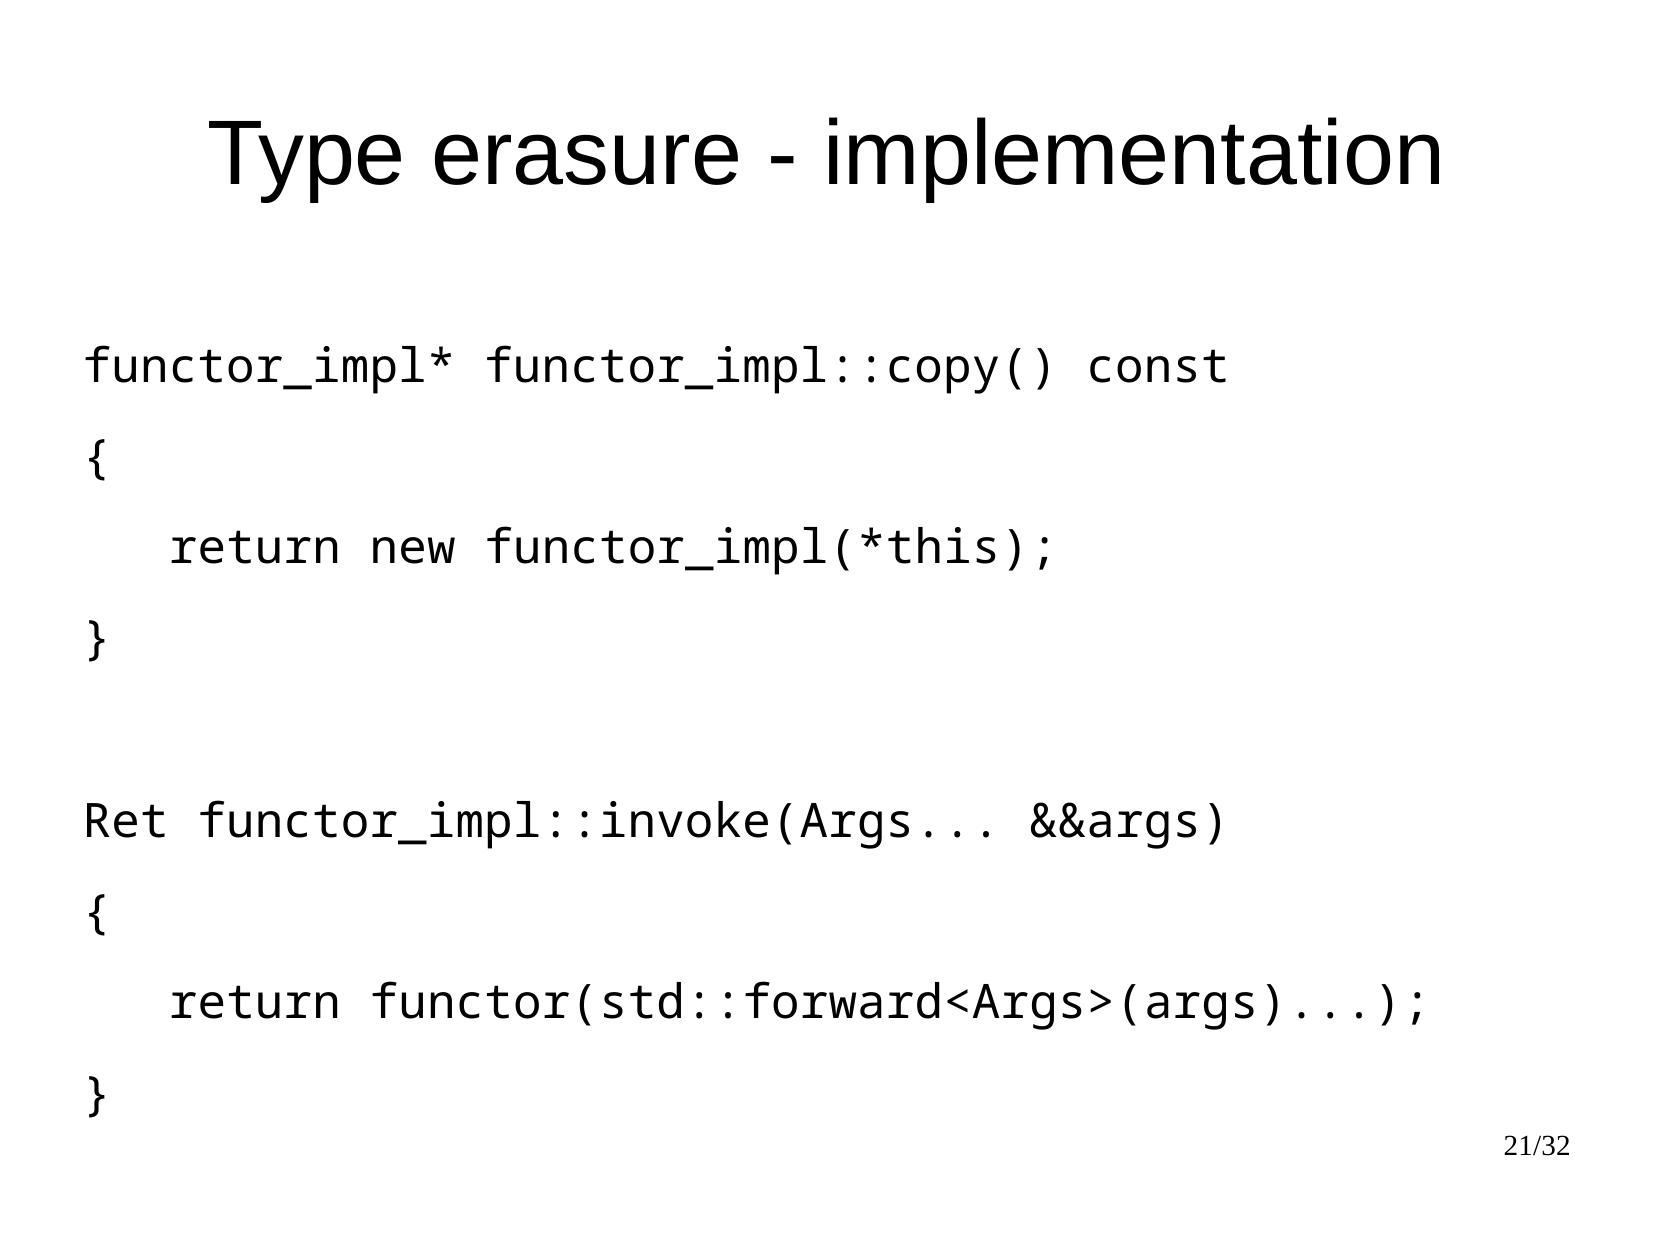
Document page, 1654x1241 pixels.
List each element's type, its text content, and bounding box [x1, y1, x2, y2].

list functor_impl* functor_impl::copy() const { return new functor_impl(*this); } Ret functor_impl::invoke(Args... &&args) { return functor(std::forward<Args>(args)...); } [82, 240, 1571, 1126]
title Type erasure - implementation [82, 49, 1571, 240]
